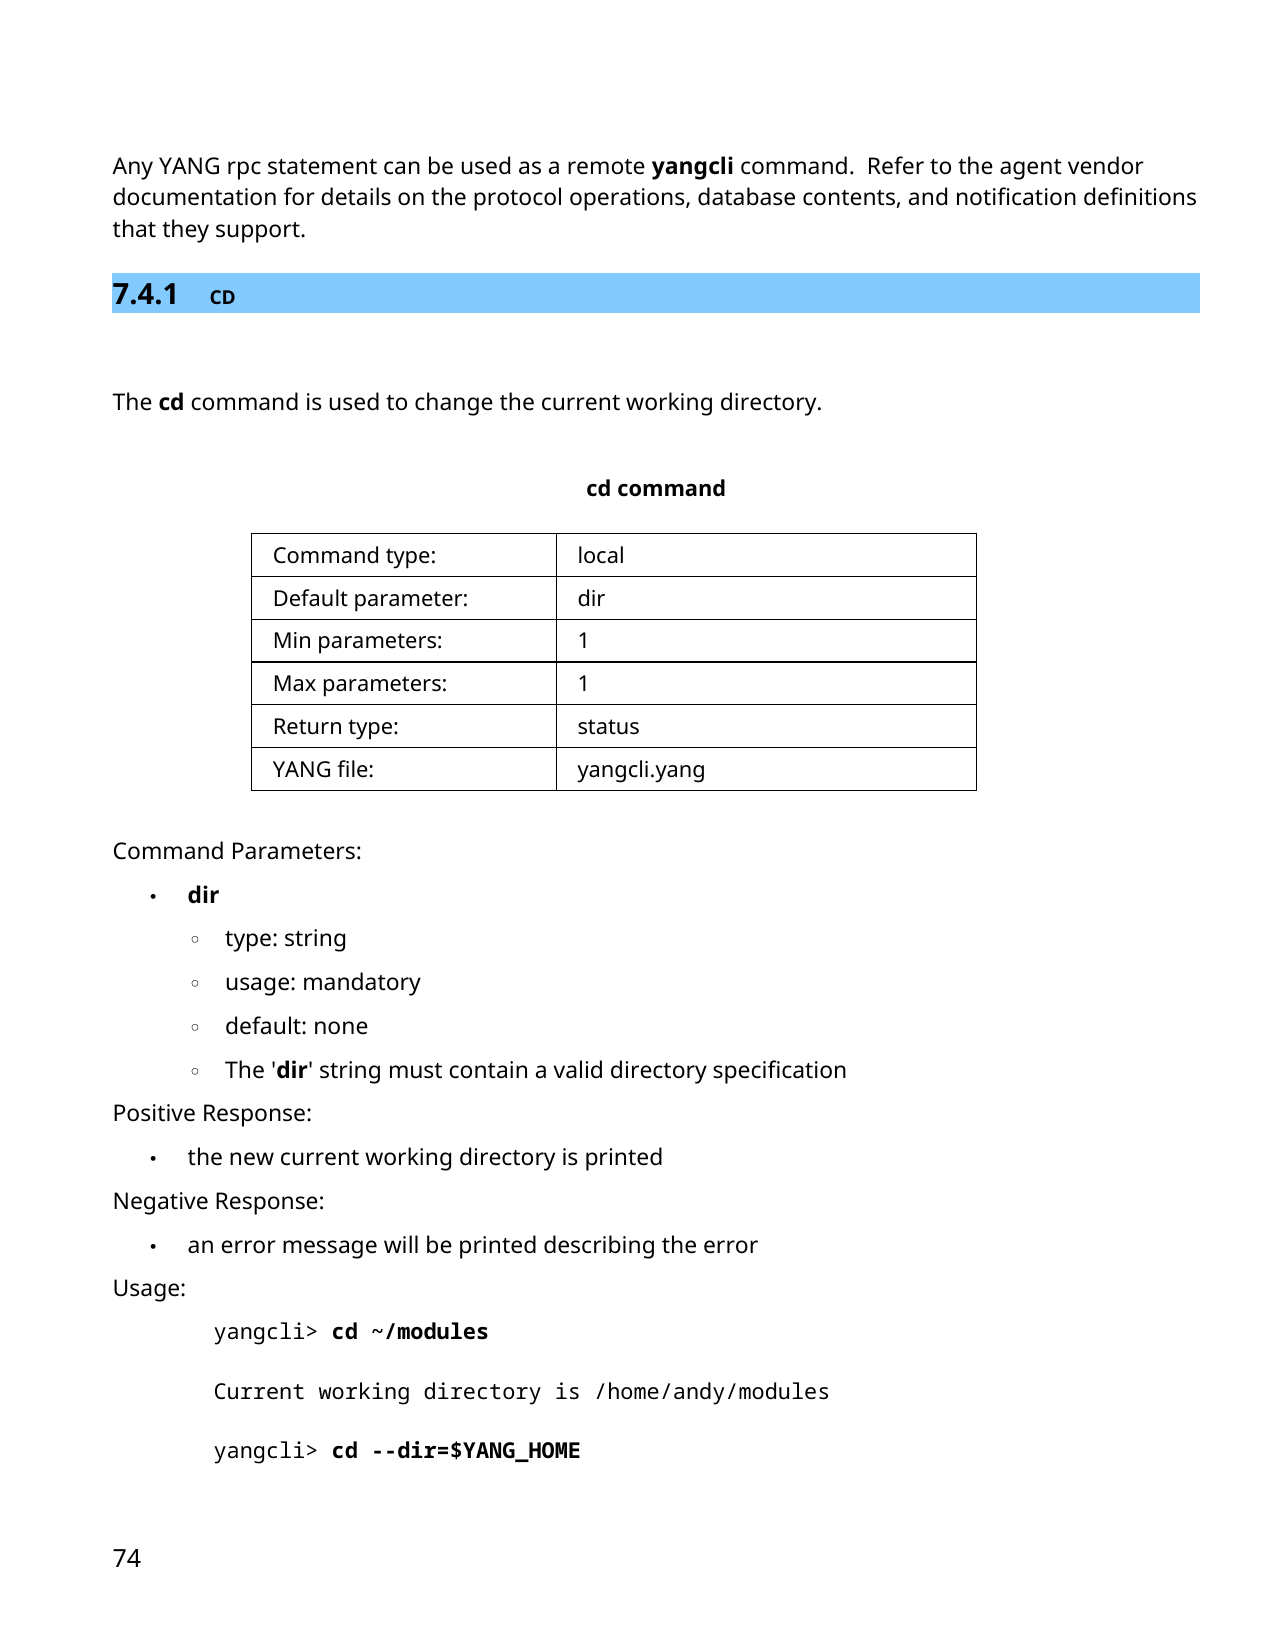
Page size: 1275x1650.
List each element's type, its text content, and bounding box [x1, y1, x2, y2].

table_cell 1 [557, 663, 976, 704]
table_cell Min parameters: [252, 620, 556, 661]
table_header local [557, 534, 976, 576]
table_cell Default parameter: [252, 577, 556, 618]
text Negative Response: [112, 1185, 1200, 1216]
table_cell Return type: [252, 705, 556, 747]
table_cell dir [557, 577, 976, 618]
list type: string [187, 922, 1200, 954]
table_header Command type: [252, 534, 556, 576]
list The 'dir' string must contain a valid directory specification [187, 1054, 1200, 1085]
text yangcli> cd ~/modules Current working directory is /home/andy/modules yangcli> cd --dir=$YANG_HOME [139, 1316, 1200, 1495]
text The cd command is used to change the current working directory. [112, 386, 1200, 417]
list dir [150, 879, 1200, 910]
table_cell YANG file: [252, 748, 556, 790]
table_cell yangcli.yang [557, 748, 976, 790]
text Positive Response: [112, 1097, 1200, 1129]
text Usage: [112, 1272, 1200, 1304]
subtitle cd [112, 273, 1200, 313]
list default: none [187, 1010, 1200, 1041]
subtitle cd command [127, 473, 1185, 503]
table_cell Max parameters: [252, 663, 556, 704]
table_cell 1 [557, 620, 976, 661]
text Command Parameters: [112, 835, 1200, 866]
list usage: mandatory [187, 966, 1200, 997]
list an error message will be printed describing the error [150, 1229, 1200, 1260]
list the new current working directory is printed [150, 1141, 1200, 1172]
text Any YANG rpc statement can be used as a remote yangcli command. Refer to the agent vendor documentation for details on the protocol operations, database contents, and notification definitions that they support. [112, 150, 1200, 244]
table_cell status [557, 705, 976, 747]
